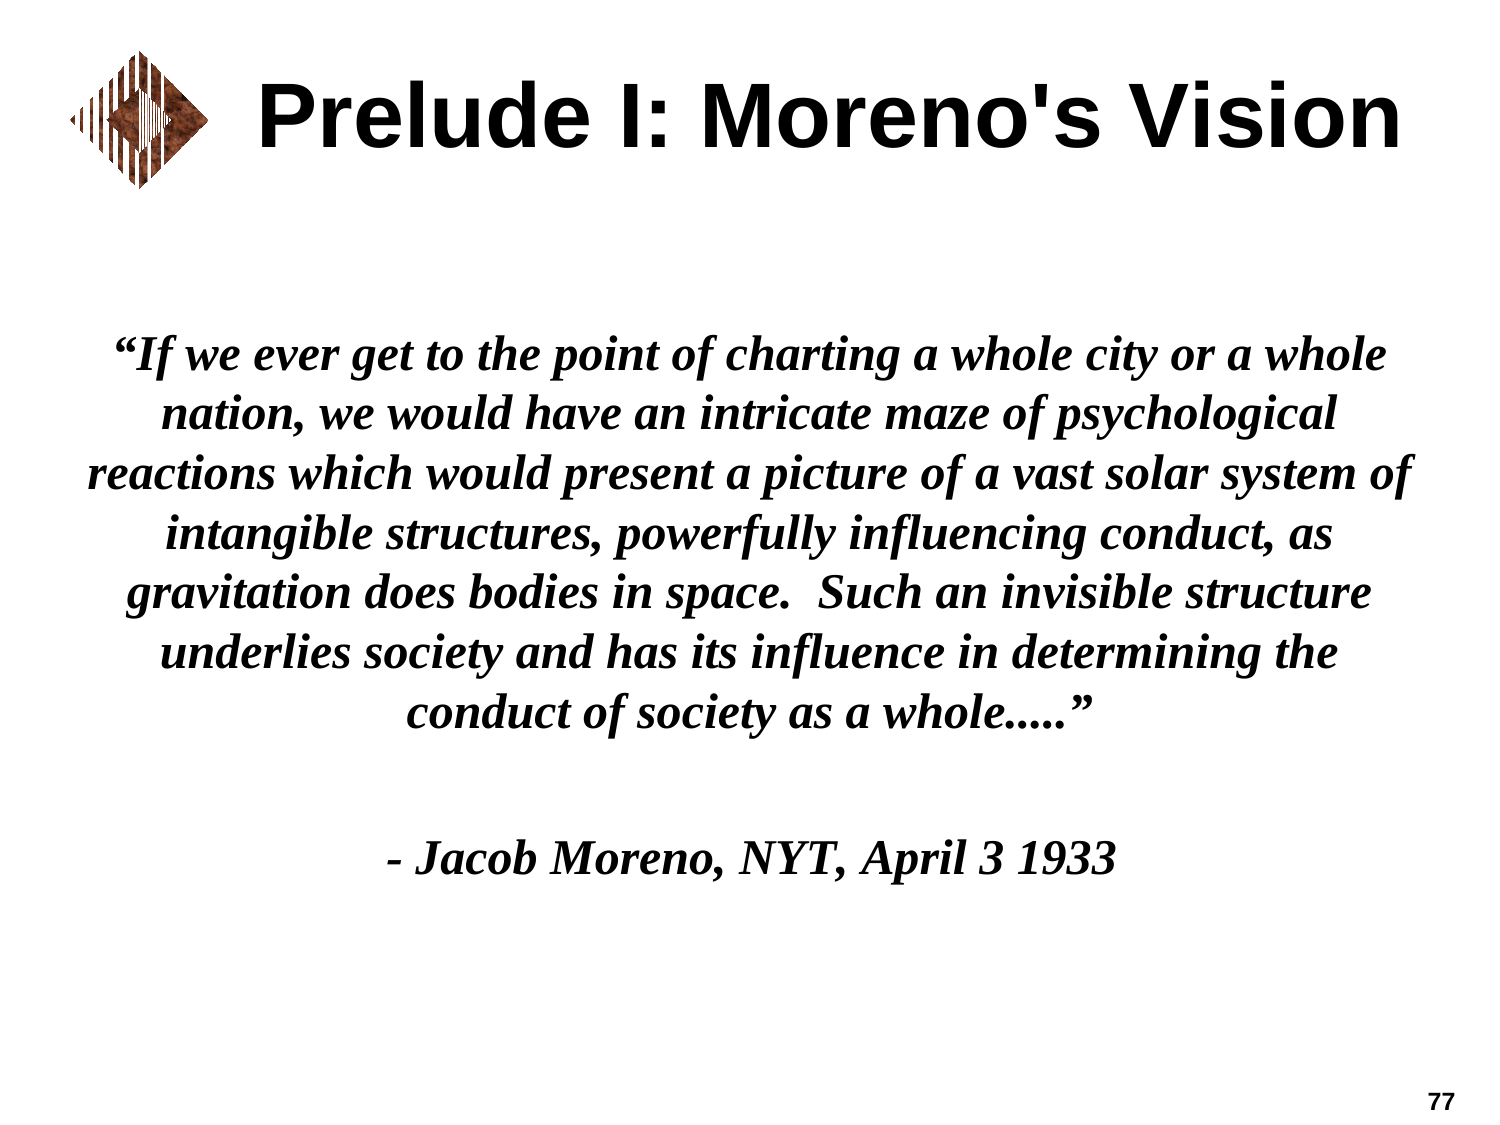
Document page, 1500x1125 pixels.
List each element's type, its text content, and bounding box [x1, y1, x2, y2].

text_box - Jacob Moreno, NYT, April 3 1933 [355, 825, 1148, 890]
text_box “If we ever get to the point of charting a whole city or a whole nation, we would have an intricate maze of psychological reactions which would present a picture of a vast solar system of intangible structures, powerfully influencing conduct, as gravitation does bodies in space. Such an invisible structure underlies society and has its influence in determining the conduct of society as a whole.....” [71, 313, 1429, 749]
title Prelude I: Moreno's Vision [241, 22, 1453, 213]
picture [45, 29, 233, 210]
